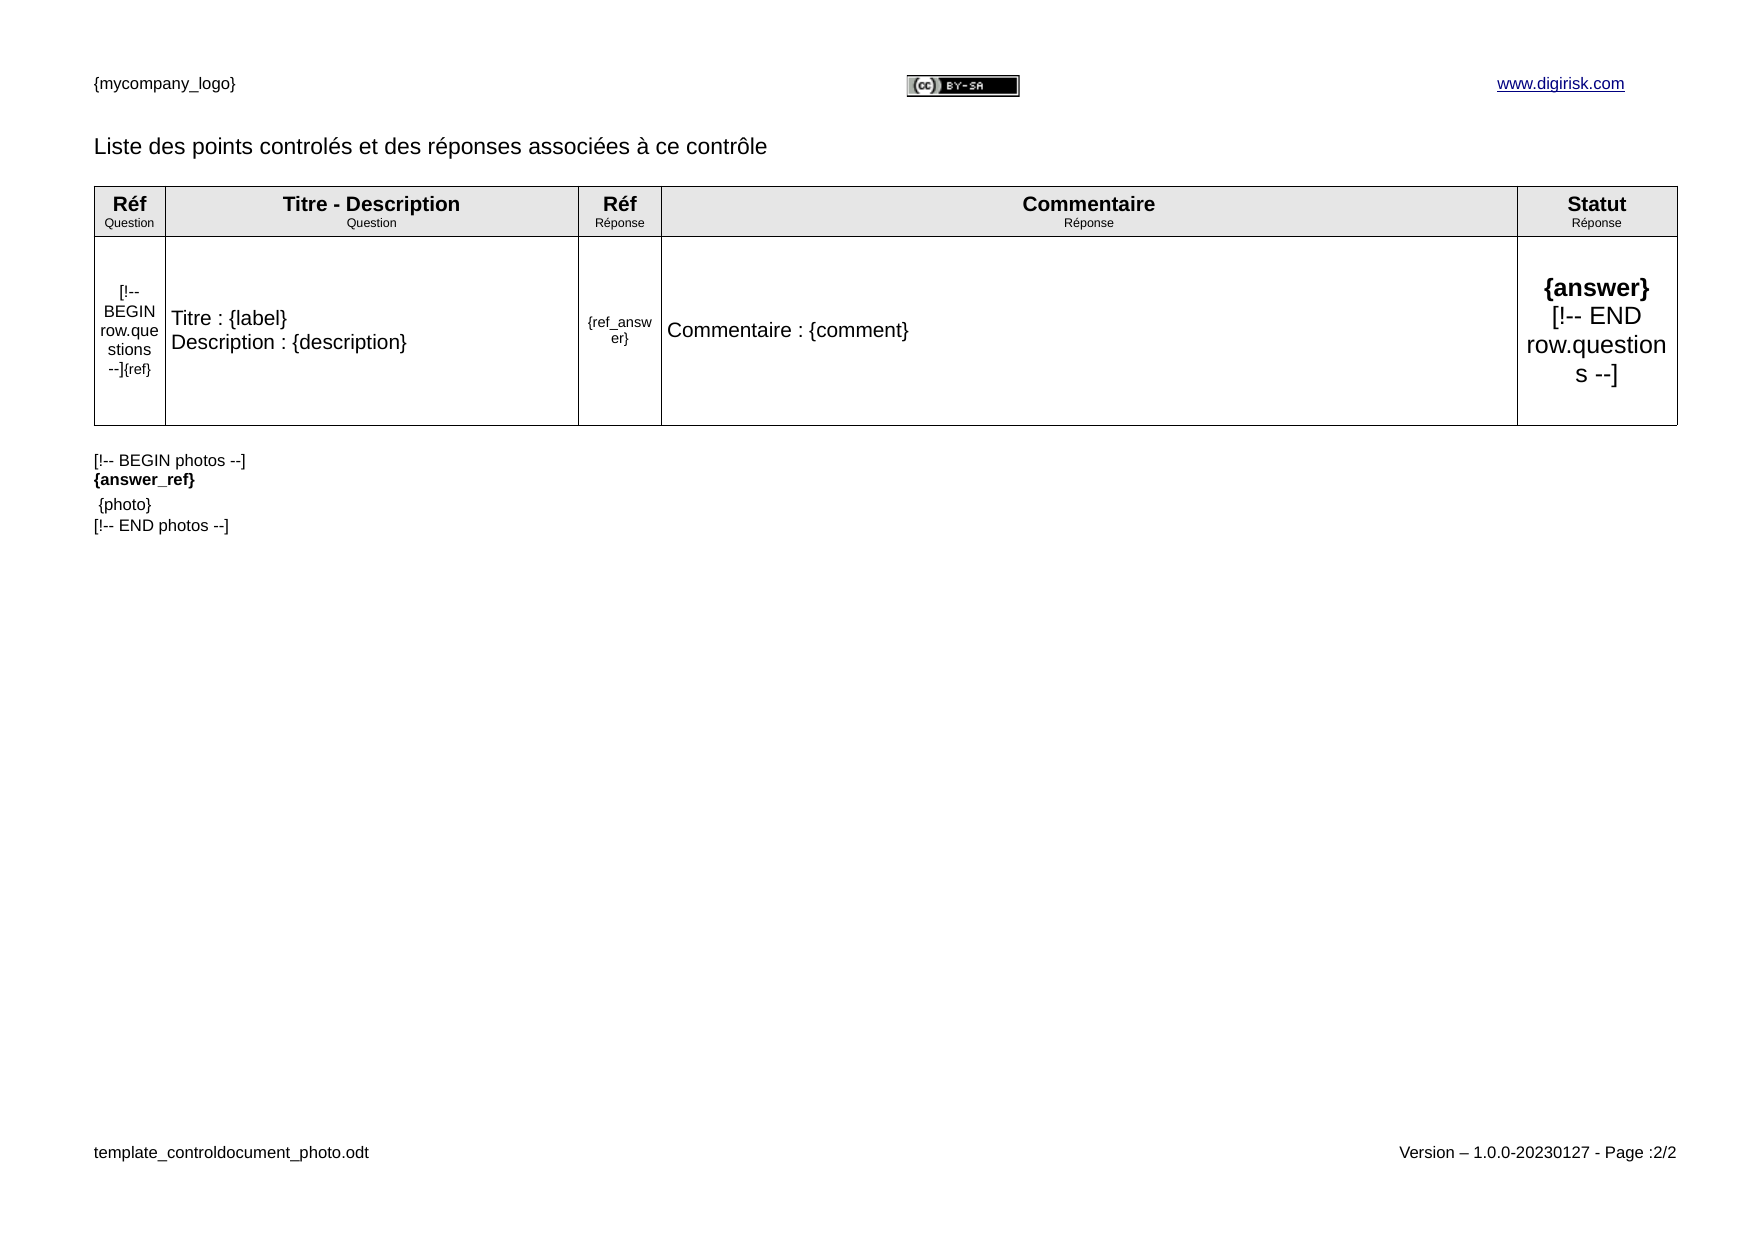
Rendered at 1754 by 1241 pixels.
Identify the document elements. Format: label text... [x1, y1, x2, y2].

table_header Titre - Description Question [166, 187, 578, 236]
table_cell Titre : {label} Description : {description} [166, 237, 578, 424]
text [!-- END photos --] [94, 516, 1676, 535]
table_cell {ref_answer} [579, 237, 661, 424]
table_header Réf Question [95, 187, 165, 236]
table_header Commentaire Réponse [662, 187, 1517, 236]
text Liste des points controlés et des réponses associées à ce contrôle [94, 133, 1676, 159]
text {photo} [94, 489, 1676, 516]
table_cell [!-- BEGIN row.questions --]{ref} [95, 237, 165, 424]
picture [906, 75, 1020, 97]
table_cell {answer} [!-- END row.questions --] [1518, 237, 1677, 424]
text {answer_ref} [94, 470, 1676, 489]
text [!-- BEGIN photos --] [94, 451, 1676, 470]
table_header Statut Réponse [1518, 187, 1677, 236]
table_cell Commentaire : {comment} [662, 237, 1517, 424]
table_header Réf Réponse [579, 187, 661, 236]
